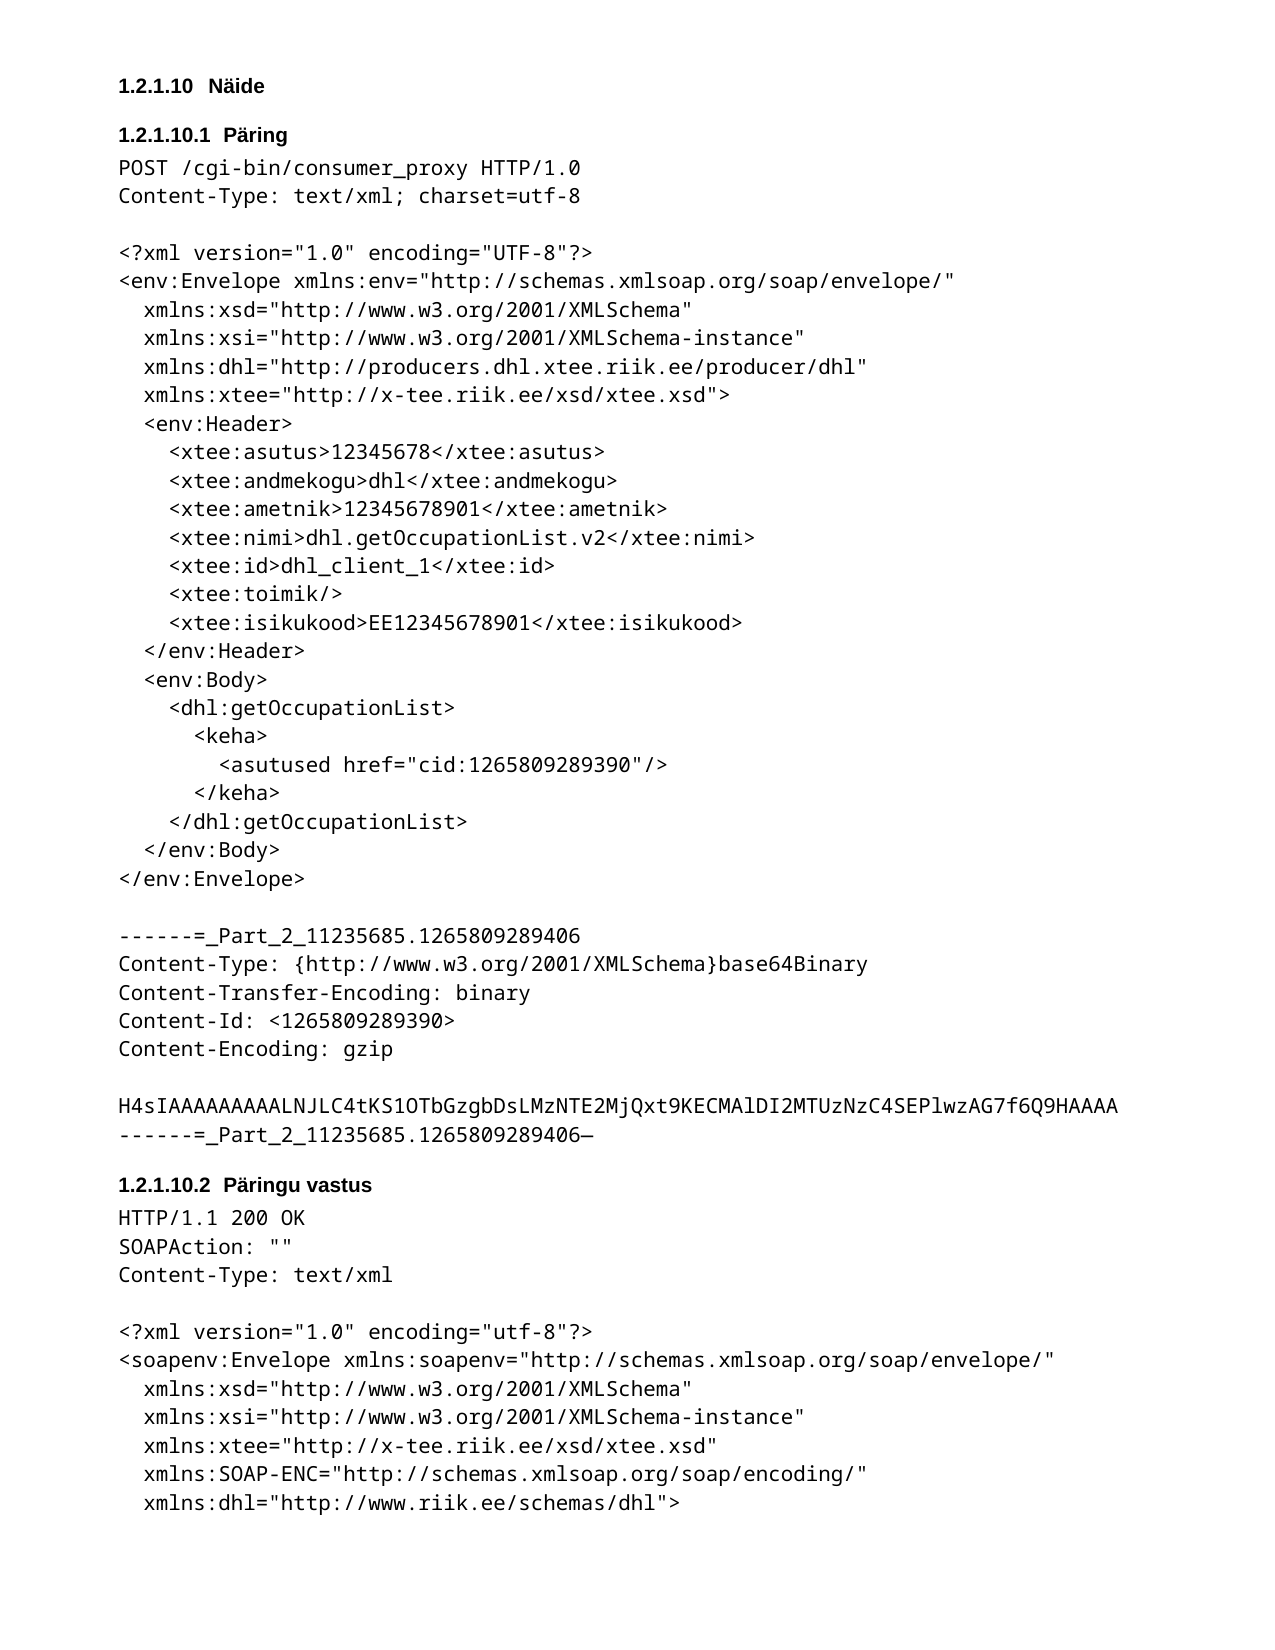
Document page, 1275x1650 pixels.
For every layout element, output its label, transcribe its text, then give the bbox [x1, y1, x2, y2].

subtitle Päringu vastus [118, 1173, 1157, 1197]
text xmlns:xsi="http://www.w3.org/2001/XMLSchema-instance" [118, 1402, 1157, 1431]
text <xtee:andmekogu>dhl</xtee:andmekogu> [118, 466, 1157, 494]
text xmlns:xtee="http://x-tee.riik.ee/xsd/xtee.xsd"> [118, 380, 1157, 409]
text SOAPAction: "" [118, 1232, 1157, 1260]
text HTTP/1.1 200 OK [118, 1203, 1157, 1232]
text Content-Encoding: gzip [118, 1034, 1157, 1063]
text <xtee:toimik/> [118, 579, 1157, 608]
text <env:Envelope xmlns:env="http://schemas.xmlsoap.org/soap/envelope/" [118, 267, 1157, 295]
text xmlns:xsd="http://www.w3.org/2001/XMLSchema" [118, 295, 1157, 323]
text <env:Header> [118, 409, 1157, 437]
text <dhl:getOccupationList> [118, 693, 1157, 722]
text <asutused href="cid:1265809289390"/> [118, 750, 1157, 778]
text <?xml version="1.0" encoding="UTF-8"?> [118, 238, 1157, 267]
text </env:Envelope> [118, 864, 1157, 892]
text ------=_Part_2_11235685.1265809289406 [118, 921, 1157, 949]
text <xtee:isikukood>EE12345678901</xtee:isikukood> [118, 608, 1157, 636]
text Content-Id: <1265809289390> [118, 1006, 1157, 1034]
text xmlns:dhl="http://producers.dhl.xtee.riik.ee/producer/dhl" [118, 352, 1157, 380]
text <env:Body> [118, 665, 1157, 693]
text xmlns:SOAP-ENC="http://schemas.xmlsoap.org/soap/encoding/" [118, 1459, 1157, 1488]
text H4sIAAAAAAAAALNJLC4tKS1OTbGzgbDsLMzNTE2MjQxt9KECMAlDI2MTUzNzC4SEPlwzAG7f6Q9HAAAA [118, 1091, 1157, 1120]
text <keha> [118, 722, 1157, 750]
text ------=_Part_2_11235685.1265809289406— [118, 1120, 1157, 1148]
text xmlns:dhl="http://www.riik.ee/schemas/dhl"> [118, 1488, 1157, 1516]
text xmlns:xtee="http://x-tee.riik.ee/xsd/xtee.xsd" [118, 1431, 1157, 1459]
text <?xml version="1.0" encoding="utf-8"?> [118, 1317, 1157, 1346]
text </env:Body> [118, 835, 1157, 864]
text Content-Type: text/xml [118, 1260, 1157, 1289]
text <xtee:id>dhl_client_1</xtee:id> [118, 551, 1157, 579]
text xmlns:xsi="http://www.w3.org/2001/XMLSchema-instance" [118, 323, 1157, 352]
text <xtee:nimi>dhl.getOccupationList.v2</xtee:nimi> [118, 523, 1157, 551]
text <soapenv:Envelope xmlns:soapenv="http://schemas.xmlsoap.org/soap/envelope/" [118, 1346, 1157, 1374]
text Content-Type: {http://www.w3.org/2001/XMLSchema}base64Binary [118, 949, 1157, 978]
text xmlns:xsd="http://www.w3.org/2001/XMLSchema" [118, 1374, 1157, 1402]
text POST /cgi-bin/consumer_proxy HTTP/1.0 [118, 153, 1157, 181]
text <xtee:asutus>12345678</xtee:asutus> [118, 437, 1157, 466]
text Content-Type: text/xml; charset=utf-8 [118, 181, 1157, 210]
text Content-Transfer-Encoding: binary [118, 978, 1157, 1006]
text </dhl:getOccupationList> [118, 807, 1157, 835]
text <xtee:ametnik>12345678901</xtee:ametnik> [118, 494, 1157, 523]
subtitle Päring [118, 123, 1157, 147]
text </env:Header> [118, 636, 1157, 665]
text </keha> [118, 778, 1157, 807]
subtitle Näide [118, 74, 1157, 98]
